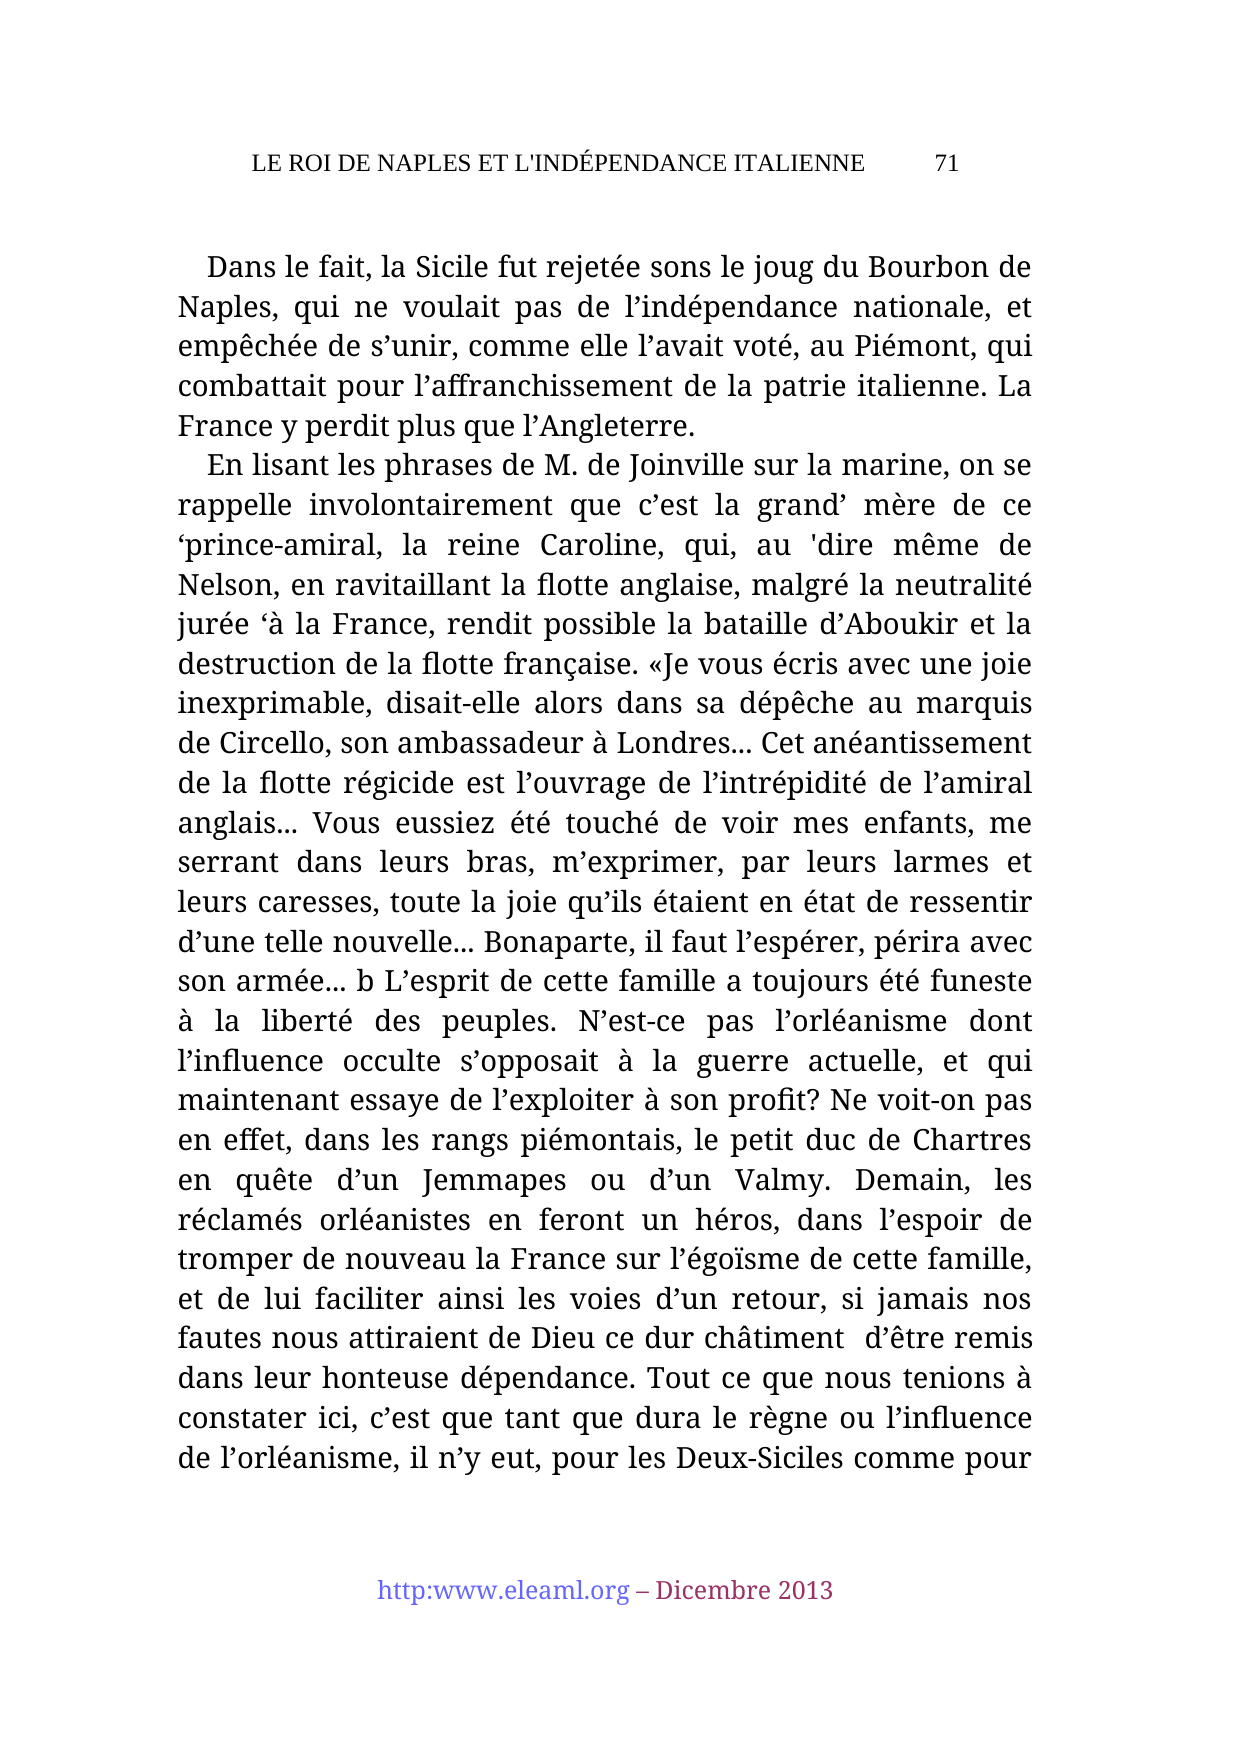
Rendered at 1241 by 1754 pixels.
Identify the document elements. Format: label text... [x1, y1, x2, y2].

text En lisant les phrases de M. de Joinville sur la marine, on se rappelle involontairement que c’est la grand’ mère de ce ‘prince-amiral, la reine Caroline, qui, au 'dire même de Nelson, en ravitaillant la flotte anglaise, malgré la neutralité jurée ‘à la France, rendit possible la bataille d’Aboukir et la destruction de la flotte française. «Je vous écris avec une joie inexprimable, disait-elle alors dans sa dépêche au marquis de Circello, son ambassadeur à Londres... Cet anéantissement de la flotte régicide est l’ouvrage de l’intrépidité de l’amiral anglais... Vous eussiez été touché de voir mes enfants, me serrant dans leurs bras, m’exprimer, par leurs larmes et leurs caresses, toute la joie qu’ils étaient en état de ressentir d’une telle nouvelle... Bonaparte, il faut l’espérer, périra avec son armée... b L’esprit de cette famille a toujours été funeste à la liberté des peuples. N’est-ce pas l’orléanisme dont l’influence occulte s’opposait à la guerre actuelle, et qui maintenant essaye de l’exploiter à son profit? Ne voit-on pas en effet, dans les rangs piémontais, le petit duc de Chartres en quête d’un Jemmapes ou d’un Valmy. Demain, les réclamés orléanistes en feront un héros, dans l’espoir de tromper de nouveau la France sur l’égoïsme de cette famille, et de lui faciliter ainsi les voies d’un retour, si jamais nos fautes nous attiraient de Dieu ce dur châtiment d’être remis dans leur honteuse dépendance. Tout ce que nous tenions à constater ici, c’est que tant que dura le règne ou l’influence de l’orléanisme, il n’y eut, pour les Deux-Siciles comme pour [177, 445, 1033, 1477]
text Dans le fait, la Sicile fut rejetée sons le joug du Bourbon de Naples, qui ne voulait pas de l’indépendance nationale, et empêchée de s’unir, comme elle l’avait voté, au Piémont, qui combattait pour l’affranchissement de la patrie italienne. La France y perdit plus que l’Angleterre. [177, 246, 1033, 445]
